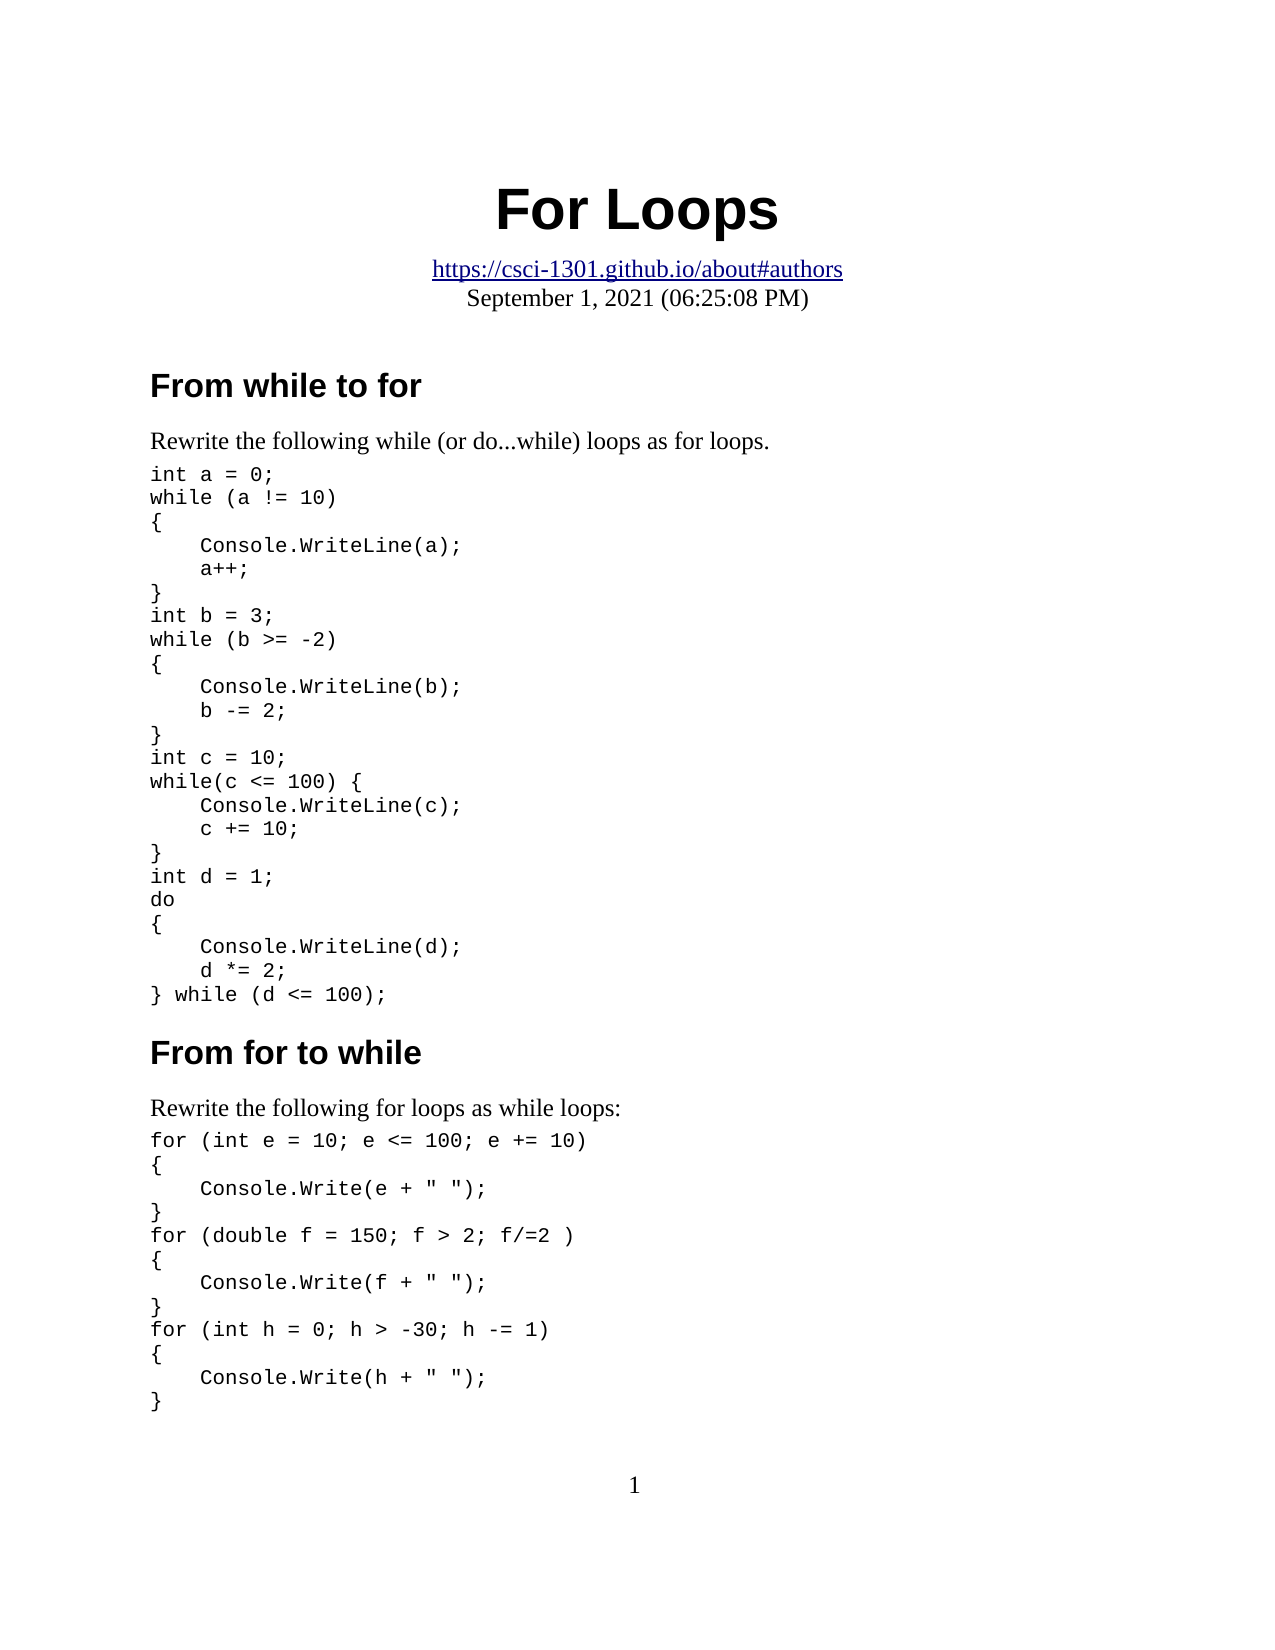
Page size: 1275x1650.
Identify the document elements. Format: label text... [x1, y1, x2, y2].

text { [150, 913, 1125, 937]
text while (a != 10) [150, 487, 1125, 511]
text d *= 2; [150, 960, 1125, 984]
text c += 10; [150, 818, 1125, 842]
text Console.Write(h + " "); [150, 1367, 1125, 1390]
text Console.WriteLine(d); [150, 937, 1125, 960]
text https://csci-1301.github.io/about#authors [150, 254, 1125, 283]
text do [150, 889, 1125, 913]
text { [150, 511, 1125, 534]
text { [150, 653, 1125, 676]
text { [150, 1248, 1125, 1272]
text for (double f = 150; f > 2; f/=2 ) [150, 1225, 1125, 1248]
text for (int h = 0; h > -30; h -= 1) [150, 1319, 1125, 1343]
title For Loops [150, 175, 1125, 242]
text { [150, 1154, 1125, 1178]
text } [150, 1201, 1125, 1225]
text b -= 2; [150, 700, 1125, 724]
text } [150, 1390, 1125, 1414]
text { [150, 1343, 1125, 1367]
text } [150, 1296, 1125, 1319]
subtitle From while to for [150, 366, 1125, 404]
text September 1, 2021 (06:25:08 PM) [150, 283, 1125, 312]
text } [150, 724, 1125, 747]
text } [150, 582, 1125, 606]
text Console.Write(f + " "); [150, 1272, 1125, 1296]
text for (int e = 10; e <= 100; e += 10) [150, 1130, 1125, 1154]
text int b = 3; [150, 606, 1125, 629]
text int d = 1; [150, 866, 1125, 889]
text while(c <= 100) { [150, 771, 1125, 795]
text int a = 0; [150, 464, 1125, 487]
text a++; [150, 558, 1125, 582]
text int c = 10; [150, 747, 1125, 771]
text } while (d <= 100); [150, 984, 1125, 1007]
text Rewrite the following for loops as while loops: [150, 1093, 1125, 1121]
text Rewrite the following while (or do...while) loops as for loops. [150, 426, 1125, 455]
text Console.WriteLine(c); [150, 795, 1125, 818]
text } [150, 842, 1125, 866]
text Console.Write(e + " "); [150, 1178, 1125, 1201]
text Console.WriteLine(b); [150, 676, 1125, 700]
text while (b >= -2) [150, 629, 1125, 653]
text Console.WriteLine(a); [150, 534, 1125, 558]
subtitle From for to while [150, 1032, 1125, 1071]
